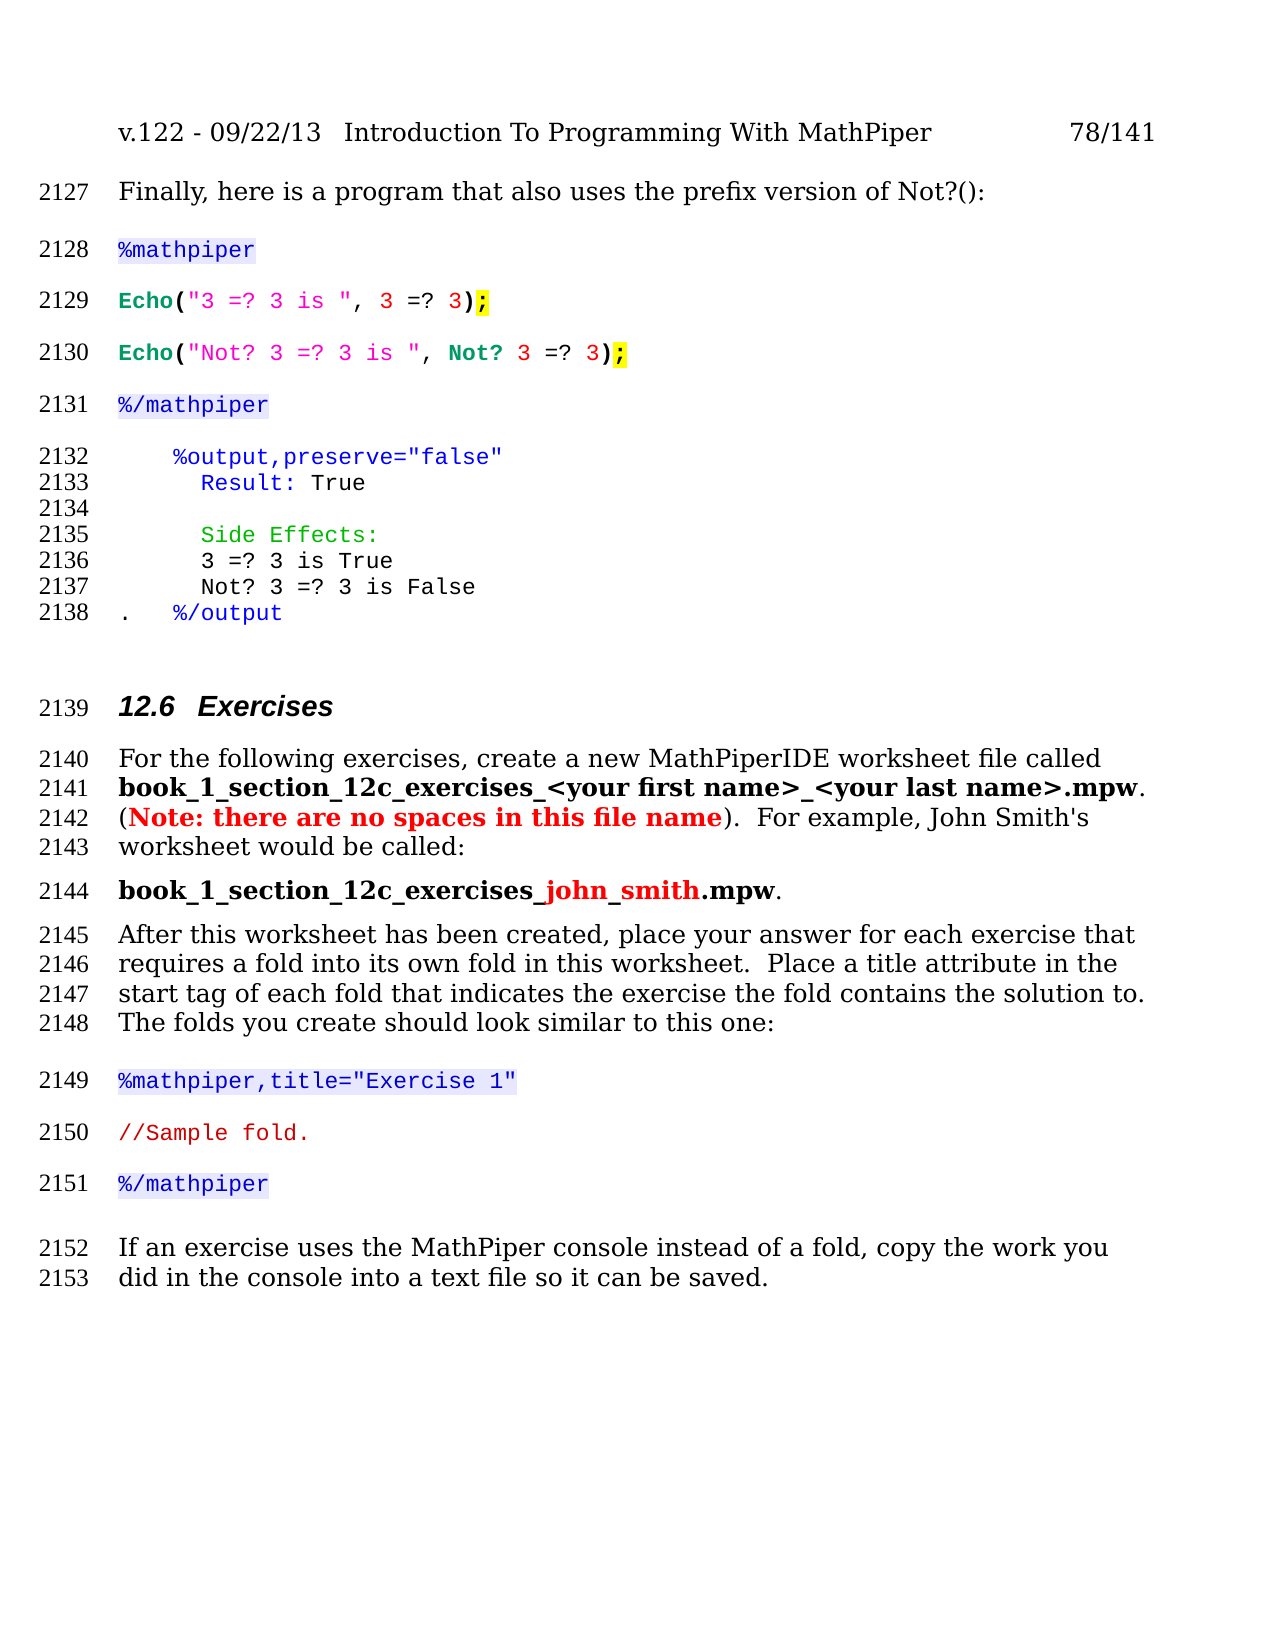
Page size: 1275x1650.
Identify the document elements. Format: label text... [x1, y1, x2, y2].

text If an exercise uses the MathPiper console instead of a fold, copy the work you did in the console into a text file so it can be saved. [118, 1234, 1157, 1292]
text Finally, here is a program that also uses the prefix version of Not?(): [118, 177, 1157, 206]
text %mathpiper,title="Exercise 1" [118, 1069, 1157, 1095]
text %mathpiper [118, 238, 1157, 264]
text . %/output [118, 601, 1157, 627]
text Result: True [118, 471, 1157, 497]
text book_1_section_12c_exercises_john_smith.mpw. [118, 876, 1157, 905]
text Echo("3 =? 3 is ", 3 =? 3); [118, 290, 1157, 316]
text //Sample fold. [118, 1121, 1157, 1147]
text %/mathpiper [118, 393, 1157, 419]
text Echo("Not? 3 =? 3 is ", Not? 3 =? 3); [118, 342, 1157, 368]
text After this worksheet has been created, place your answer for each exercise that requires a fold into its own fold in this worksheet. Place a title attribute in the start tag of each fold that indicates the exercise the fold contains the solution to. The folds you create should look similar to this one: [118, 920, 1157, 1037]
subtitle Exercises [118, 689, 1157, 723]
text %output,preserve="false" [118, 445, 1157, 471]
text %/mathpiper [118, 1173, 1157, 1199]
text Not? 3 =? 3 is False [118, 575, 1157, 601]
text For the following exercises, create a new MathPiperIDE worksheet file called book_1_section_12c_exercises_<your first name>_<your last name>.mpw. (Note: there are no spaces in this file name). For example, John Smith's worksheet would be called: [118, 744, 1157, 861]
text Side Effects: [118, 523, 1157, 549]
text 3 =? 3 is True [118, 549, 1157, 575]
